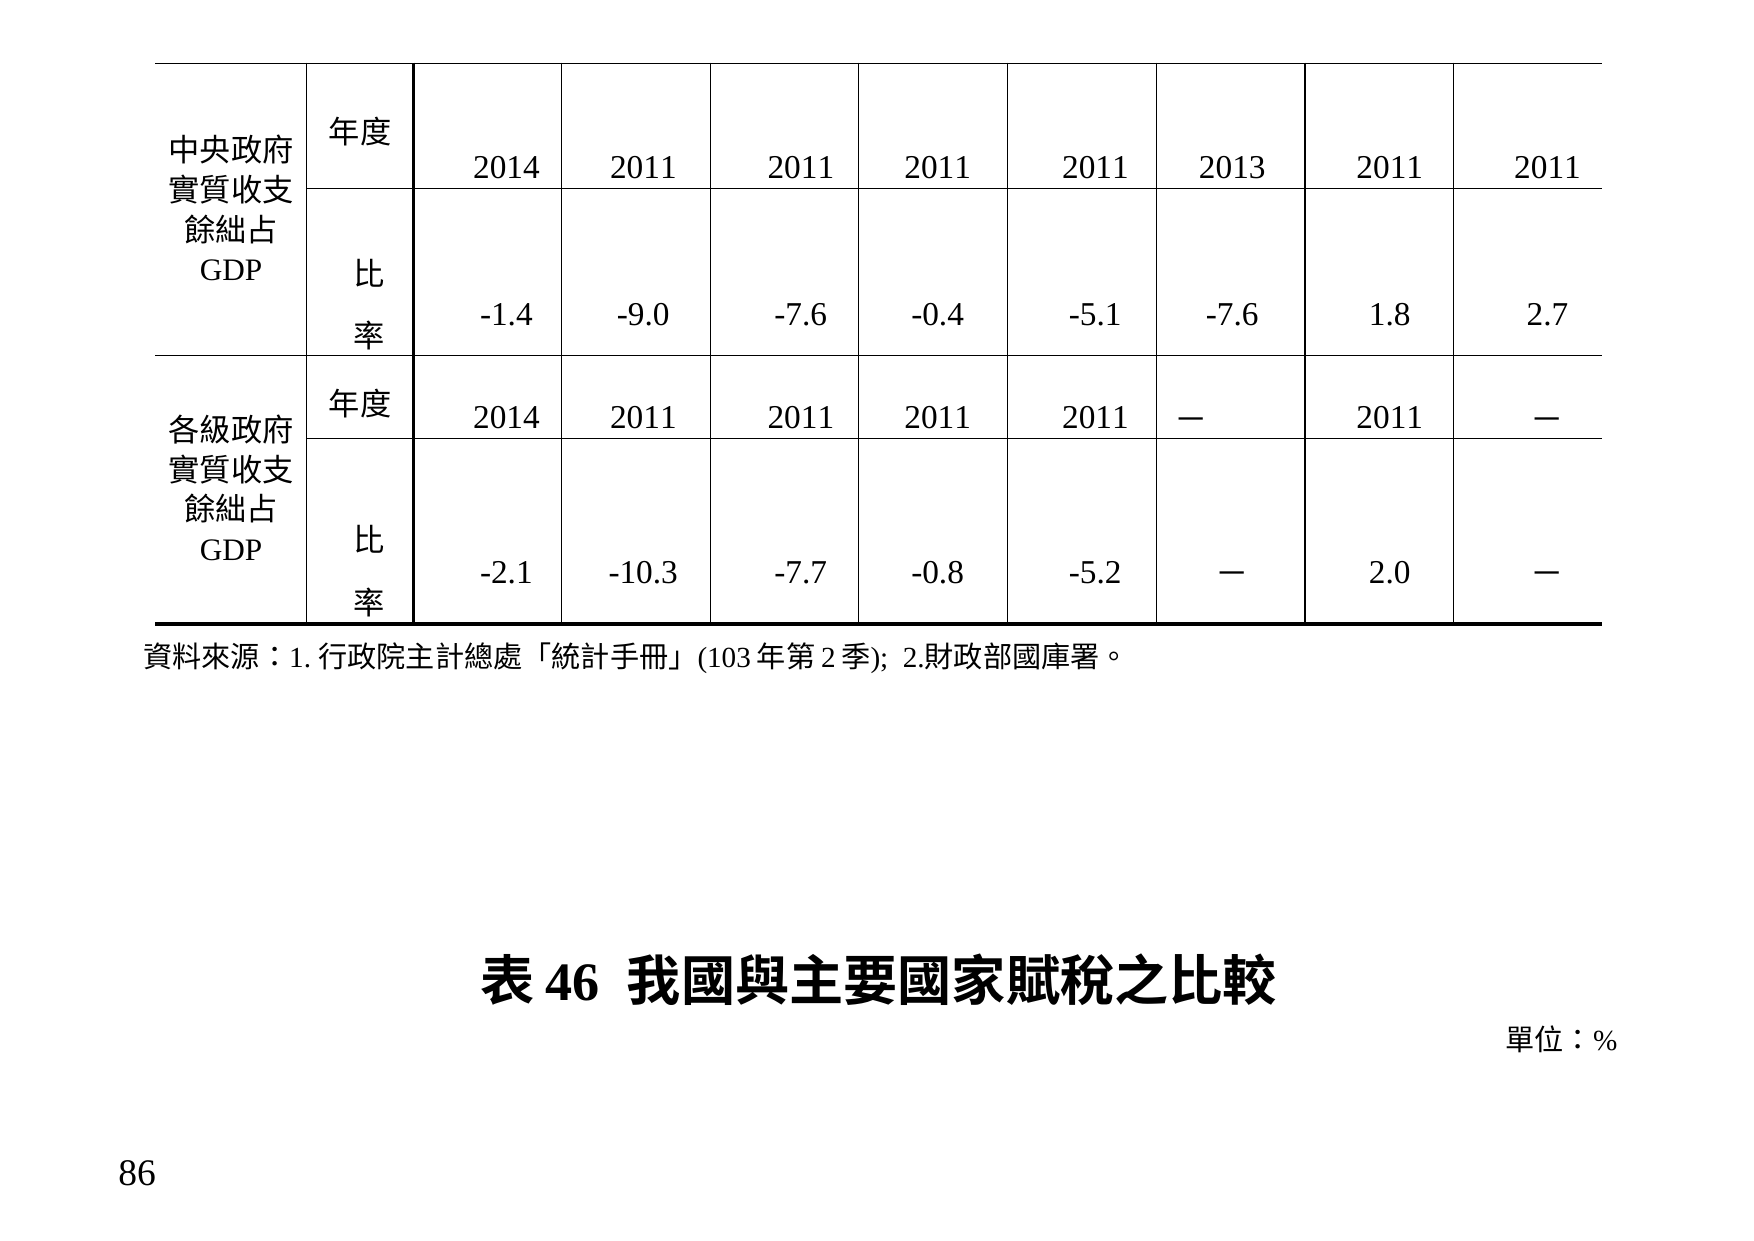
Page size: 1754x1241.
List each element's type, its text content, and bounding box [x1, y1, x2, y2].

table_cell 1.8 [1306, 189, 1453, 355]
table_cell 2011 [1008, 356, 1156, 438]
table_cell -2.1 [415, 439, 561, 622]
table_cell 2011 [859, 64, 1007, 188]
table_cell -1.4 [415, 189, 561, 355]
table_cell -0.8 [859, 439, 1007, 622]
table_cell － [1157, 356, 1304, 438]
table_cell -7.6 [711, 189, 858, 355]
table_cell 2011 [1454, 64, 1602, 188]
text 表46 我國與主要國家賦稅之比較 [128, 938, 1628, 1016]
table_cell -10.3 [562, 439, 710, 622]
table_cell -0.4 [859, 189, 1007, 355]
table_cell 2014 [415, 356, 561, 438]
table_cell － [1454, 439, 1602, 622]
table_cell － [1454, 356, 1602, 438]
table_cell 各級政府實質收支餘絀占GDP [155, 356, 306, 622]
table_cell 2011 [859, 356, 1007, 438]
table_cell 2011 [1306, 356, 1453, 438]
table_cell -5.2 [1008, 439, 1156, 622]
table_cell 2011 [1008, 64, 1156, 188]
table_cell -9.0 [562, 189, 710, 355]
table_cell -7.7 [711, 439, 858, 622]
text 資料來源：1. 行政院主計總處「統計手冊」(103年第2季); 2.財政部國庫署。 [128, 634, 1543, 676]
table_cell 中央政府實質收支餘絀占GDP [155, 64, 306, 355]
table_cell 年度 [307, 356, 412, 438]
table_cell 2014 [415, 64, 561, 188]
table_cell -5.1 [1008, 189, 1156, 355]
table_cell 2011 [562, 356, 710, 438]
table_cell 比率 [307, 189, 412, 355]
table_cell 比率 [307, 439, 412, 622]
table_cell 2011 [562, 64, 710, 188]
table_cell 2.0 [1306, 439, 1453, 622]
table_cell 2013 [1157, 64, 1304, 188]
table_cell -7.6 [1157, 189, 1304, 355]
table_cell － [1157, 439, 1304, 622]
table_cell 2011 [711, 356, 858, 438]
table_cell 年度 [307, 64, 412, 188]
table_cell 2011 [711, 64, 858, 188]
table_cell 2011 [1306, 64, 1453, 188]
text 單位：% [128, 1016, 1617, 1058]
table_cell 2.7 [1454, 189, 1602, 355]
